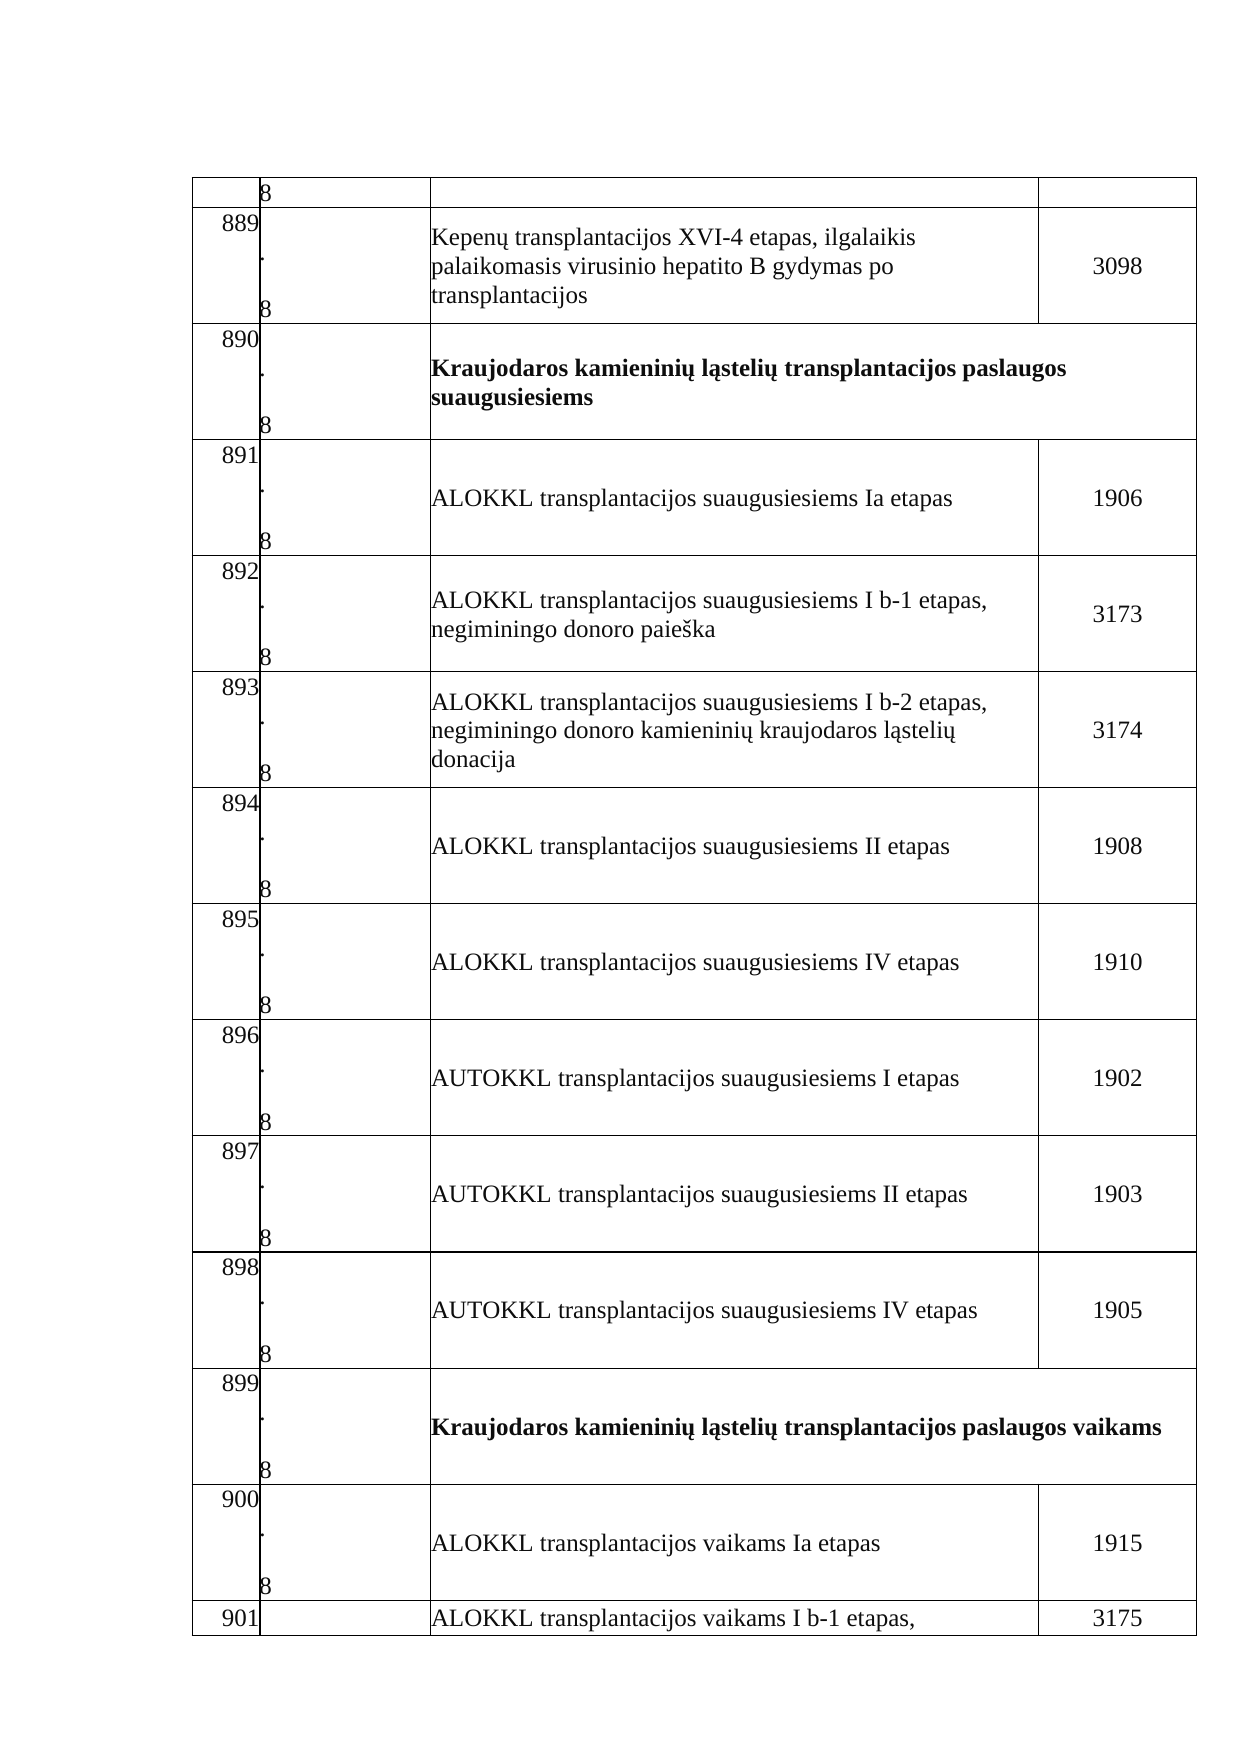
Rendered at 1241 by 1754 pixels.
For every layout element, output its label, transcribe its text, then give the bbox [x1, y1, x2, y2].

table_cell 891. 8 [193, 440, 259, 555]
table_cell 3174 [1039, 672, 1196, 787]
table_cell [262, 1122, 268, 1129]
table_cell [261, 672, 430, 787]
table_cell 1906 [1039, 440, 1196, 555]
table_cell 3098 [1039, 208, 1196, 323]
table_cell [261, 1020, 430, 1135]
table_cell [262, 425, 268, 432]
table_cell 894. 8 [193, 788, 259, 903]
table_cell [262, 1586, 268, 1593]
table_cell 888. 8 [193, 178, 259, 207]
table_cell Kraujodaros kamieninių ląstelių transplantacijos paslaugos suaugusiesiems [431, 324, 1196, 439]
table_cell 901. 8 [193, 1601, 259, 1635]
table_cell ALOKKL transplantacijos suaugusiesiems II etapas [431, 788, 1038, 903]
table_cell 896. 8 [193, 1020, 259, 1135]
table_cell 899. 8 [193, 1369, 259, 1483]
table_cell [262, 657, 268, 664]
table_cell ALOKKL transplantacijos suaugusiesiems I b-1 etapas, negiminingo donoro paieška [431, 556, 1038, 671]
table_cell ALOKKL transplantacijos vaikams Ia etapas [431, 1485, 1038, 1599]
table_cell [261, 556, 430, 671]
table_cell [261, 1136, 430, 1251]
table_cell [261, 1601, 430, 1635]
table_cell AUTOKKL transplantacijos suaugusiesiems IV etapas [431, 1253, 1038, 1367]
table_cell [262, 773, 268, 780]
table_cell AUTOKKL transplantacijos suaugusiesiems II etapas [431, 1136, 1038, 1251]
table_cell [261, 1485, 430, 1599]
table_cell Kraujodaros kamieninių ląstelių transplantacijos paslaugos vaikams [431, 1369, 1196, 1483]
table_cell ALOKKL transplantacijos suaugusiesiems I b-2 etapas, negiminingo donoro kamieninių kraujodaros ląstelių donacija [431, 672, 1038, 787]
table_cell [262, 889, 268, 896]
table_cell [261, 178, 430, 207]
table_cell ALOKKL transplantacijos suaugusiesiems Ia etapas [431, 440, 1038, 555]
table_cell [261, 440, 430, 555]
table_cell 895. 8 [193, 904, 259, 1019]
table_cell ALOKKL transplantacijos vaikams I b-1 etapas, [431, 1601, 1038, 1635]
table_cell [431, 178, 1038, 207]
table_cell [261, 1369, 430, 1483]
table_cell [261, 904, 430, 1019]
table_cell 890. 8 [193, 324, 259, 439]
table_cell 1910 [1039, 904, 1196, 1019]
table_cell 898. 8 [193, 1253, 259, 1367]
table_cell [1039, 178, 1196, 207]
table_cell Kepenų transplantacijos XVI-4 etapas, ilgalaikis palaikomasis virusinio hepatito B gydymas po transplantacijos [431, 208, 1038, 323]
table_cell [262, 1354, 268, 1361]
table_cell [261, 1253, 430, 1367]
table_cell 1903 [1039, 1136, 1196, 1251]
table_cell [262, 541, 268, 548]
table_cell 889. 8 [193, 208, 259, 323]
table_cell 1915 [1039, 1485, 1196, 1599]
table_cell [262, 1470, 268, 1477]
table_cell ALOKKL transplantacijos suaugusiesiems IV etapas [431, 904, 1038, 1019]
table_cell [262, 193, 268, 200]
table_cell 3175 [1039, 1601, 1196, 1635]
table_cell 897. 8 [193, 1136, 259, 1251]
table_cell [261, 788, 430, 903]
table_cell 900. 8 [193, 1485, 259, 1599]
table_cell 893. 8 [193, 672, 259, 787]
table_cell [261, 208, 430, 323]
table_cell [262, 1238, 268, 1245]
table_cell 3173 [1039, 556, 1196, 671]
table_cell [261, 324, 430, 439]
table_cell 1902 [1039, 1020, 1196, 1135]
table_cell [262, 1005, 268, 1012]
table_cell AUTOKKL transplantacijos suaugusiesiems I etapas [431, 1020, 1038, 1135]
table_cell [262, 309, 268, 316]
table_cell 892. 8 [193, 556, 259, 671]
table_cell 1908 [1039, 788, 1196, 903]
table_cell 1905 [1039, 1253, 1196, 1367]
